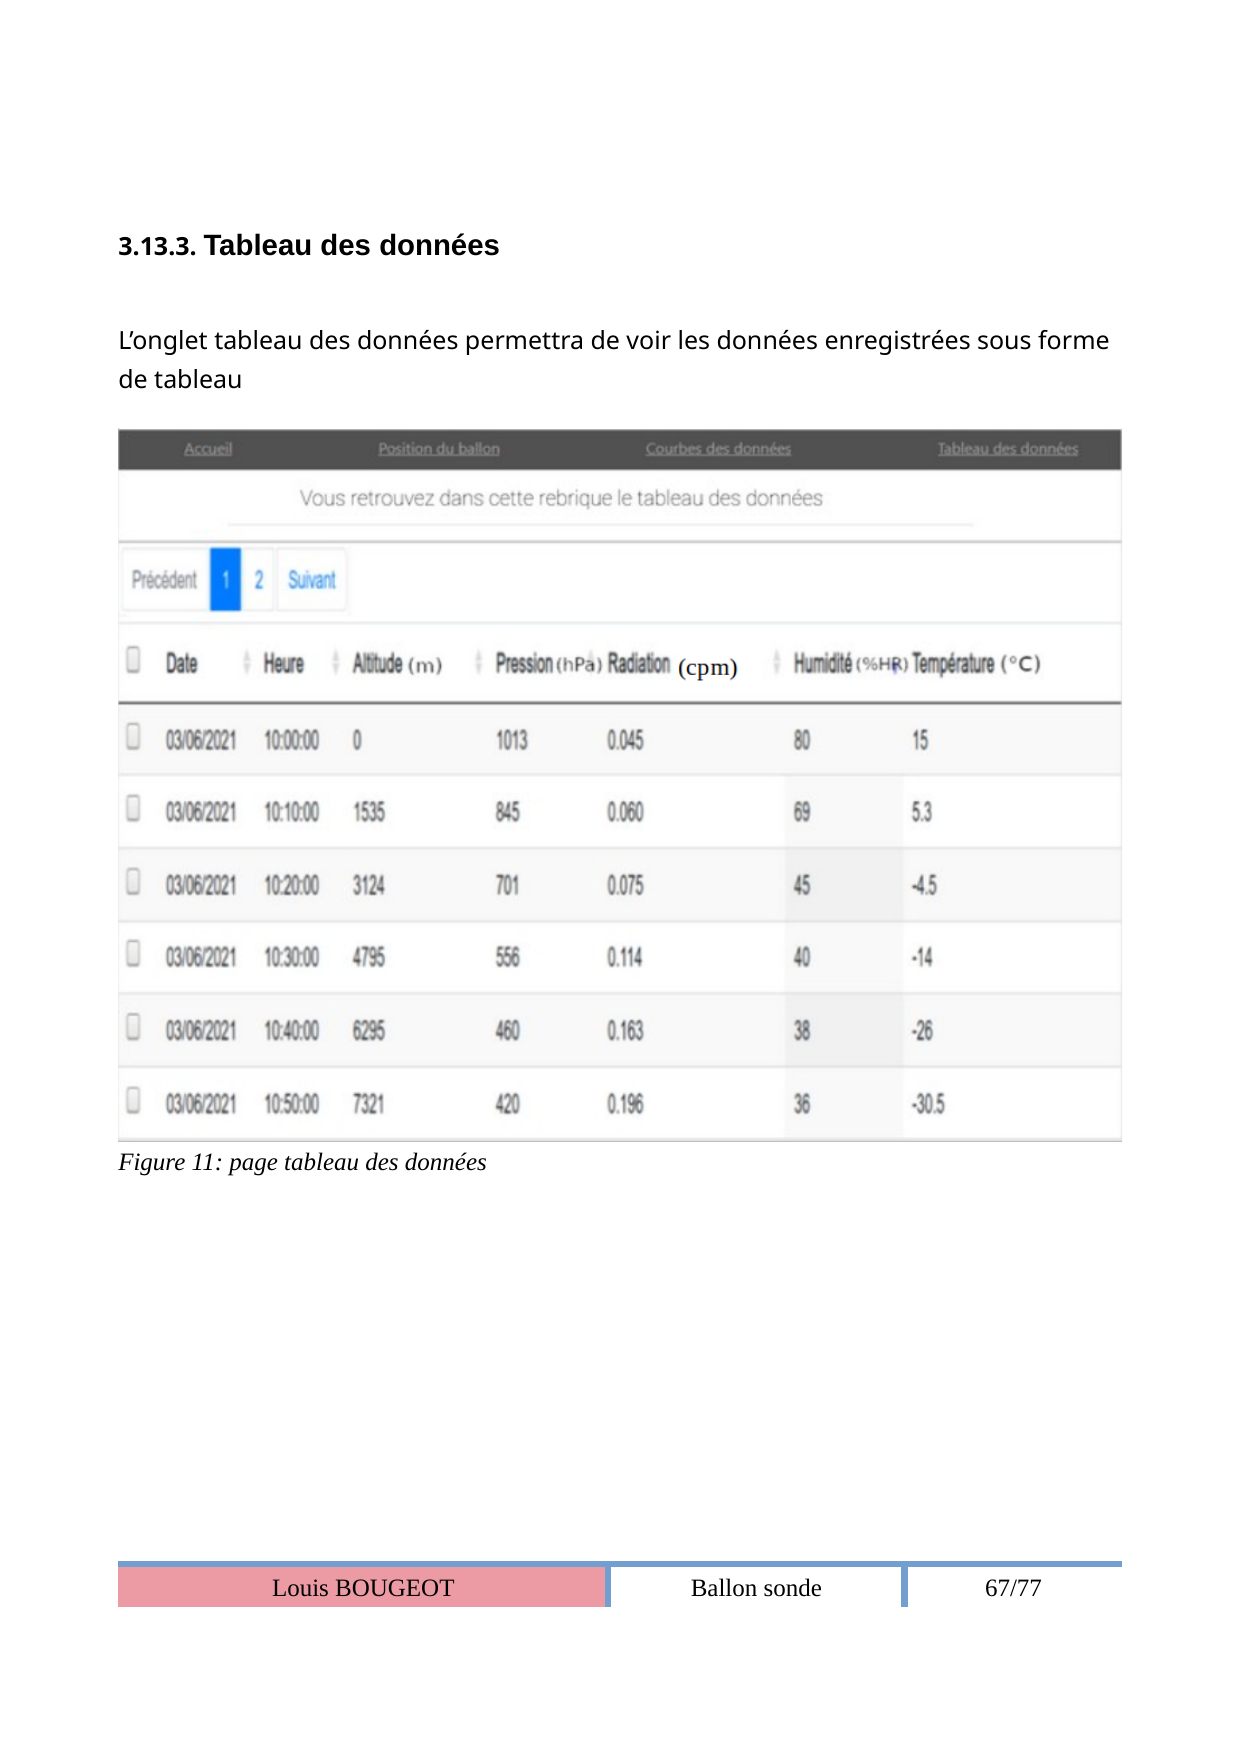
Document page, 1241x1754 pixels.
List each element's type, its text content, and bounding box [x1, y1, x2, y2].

text Figure 11: page tableau des données [118, 1142, 1122, 1176]
picture [118, 428, 1123, 1142]
subtitle Tableau des données [118, 228, 1122, 263]
text L’onglet tableau des données permettra de voir les données enregistrées sous forme de tableau [118, 323, 1122, 396]
